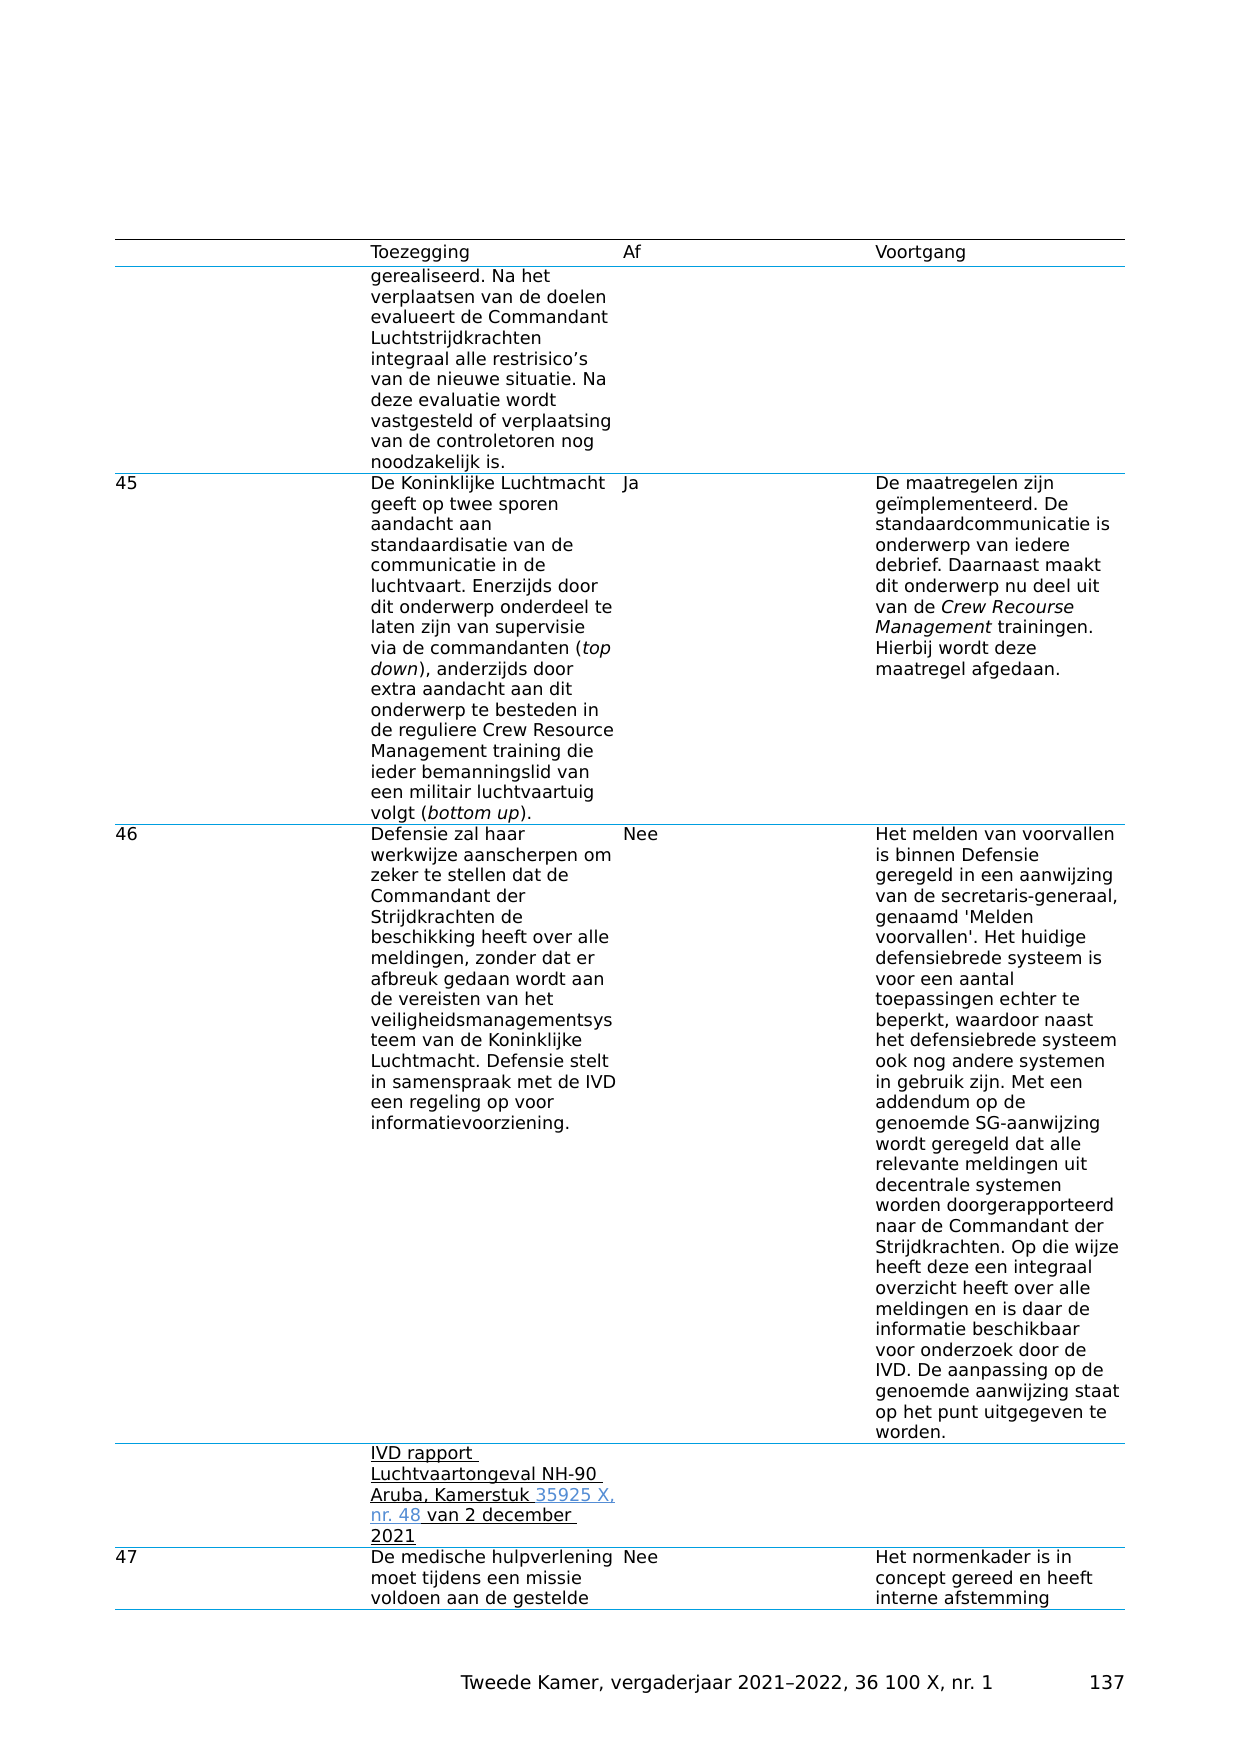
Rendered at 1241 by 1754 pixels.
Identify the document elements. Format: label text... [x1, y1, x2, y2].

table_cell Nee [620, 825, 872, 1443]
table_cell [115, 267, 367, 472]
table_cell Defensie zal haar werkwijze aanscherpen om zeker te stellen dat de Commandant der Strijdkrachten de beschikking heeft over alle meldingen, zonder dat er afbreuk gedaan wordt aan de vereisten van het veiligheidsmanagementsysteem van de Koninklijke Luchtmacht. Defensie stelt in samenspraak met de IVD een regeling op voor informatievoorziening. [368, 825, 620, 1443]
table_cell 45 [115, 474, 367, 823]
table_cell Af [620, 240, 872, 266]
table_cell Ja [620, 474, 872, 823]
table_cell gerealiseerd. Na het verplaatsen van de doelen evalueert de Commandant Luchtstrijdkrachten integraal alle restrisico’s van de nieuwe situatie. Na deze evaluatie wordt vastgesteld of verplaatsing van de controletoren nog noodzakelijk is. [368, 267, 620, 472]
table_cell 46 [115, 825, 367, 1443]
table_cell [620, 1444, 872, 1546]
table_cell Nee [620, 1548, 872, 1609]
table_cell De Koninklijke Luchtmacht geeft op twee sporen aandacht aan standaardisatie van de communicatie in de luchtvaart. Enerzijds door dit onderwerp onderdeel te laten zijn van supervisie via de commandanten (top down), anderzijds door extra aandacht aan dit onderwerp te besteden in de reguliere Crew Resource Management training die ieder bemanningslid van een militair luchtvaartuig volgt (bottom up). [368, 474, 620, 823]
table_header Tabel 49 Opvolging toegezegde maatregelen naar aanleiding van aanbevelingen Onderzoeksraad voor Veiligheid (OvV) en Inspectie Veiligheid Defensie (IVD) [115, 191, 1125, 239]
table_cell IVD rapport Luchtvaartongeval NH-90 Aruba, Kamerstuk 35925 X, nr. 48 van 2 december 2021 [368, 1444, 620, 1546]
table_cell Het normenkader is in concept gereed en heeft interne afstemming [872, 1548, 1125, 1609]
table_cell [872, 1444, 1125, 1546]
table_cell Het melden van voorvallen is binnen Defensie geregeld in een aanwijzing van de secretaris-generaal, genaamd 'Melden voorvallen'. Het huidige defensiebrede systeem is voor een aantal toepassingen echter te beperkt, waardoor naast het defensiebrede systeem ook nog andere systemen in gebruik zijn. Met een addendum op de genoemde SG-aanwijzing wordt geregeld dat alle relevante meldingen uit decentrale systemen worden doorgerapporteerd naar de Commandant der Strijdkrachten. Op die wijze heeft deze een integraal overzicht heeft over alle meldingen en is daar de informatie beschikbaar voor onderzoek door de IVD. De aanpassing op de genoemde aanwijzing staat op het punt uitgegeven te worden. [872, 825, 1125, 1443]
table_cell Toezegging [368, 240, 620, 266]
table_cell [115, 1444, 367, 1546]
table_cell Voortgang [872, 240, 1125, 266]
table_cell [620, 267, 872, 472]
table_cell [872, 267, 1125, 472]
table_cell [115, 240, 367, 266]
table_cell 47 [115, 1548, 367, 1609]
table_cell De medische hulpverlening moet tijdens een missie voldoen aan de gestelde [368, 1548, 620, 1609]
table_cell De maatregelen zijn geïmplementeerd. De standaardcommunicatie is onderwerp van iedere debrief. Daarnaast maakt dit onderwerp nu deel uit van de Crew Recourse Management trainingen. Hierbij wordt deze maatregel afgedaan. [872, 474, 1125, 823]
